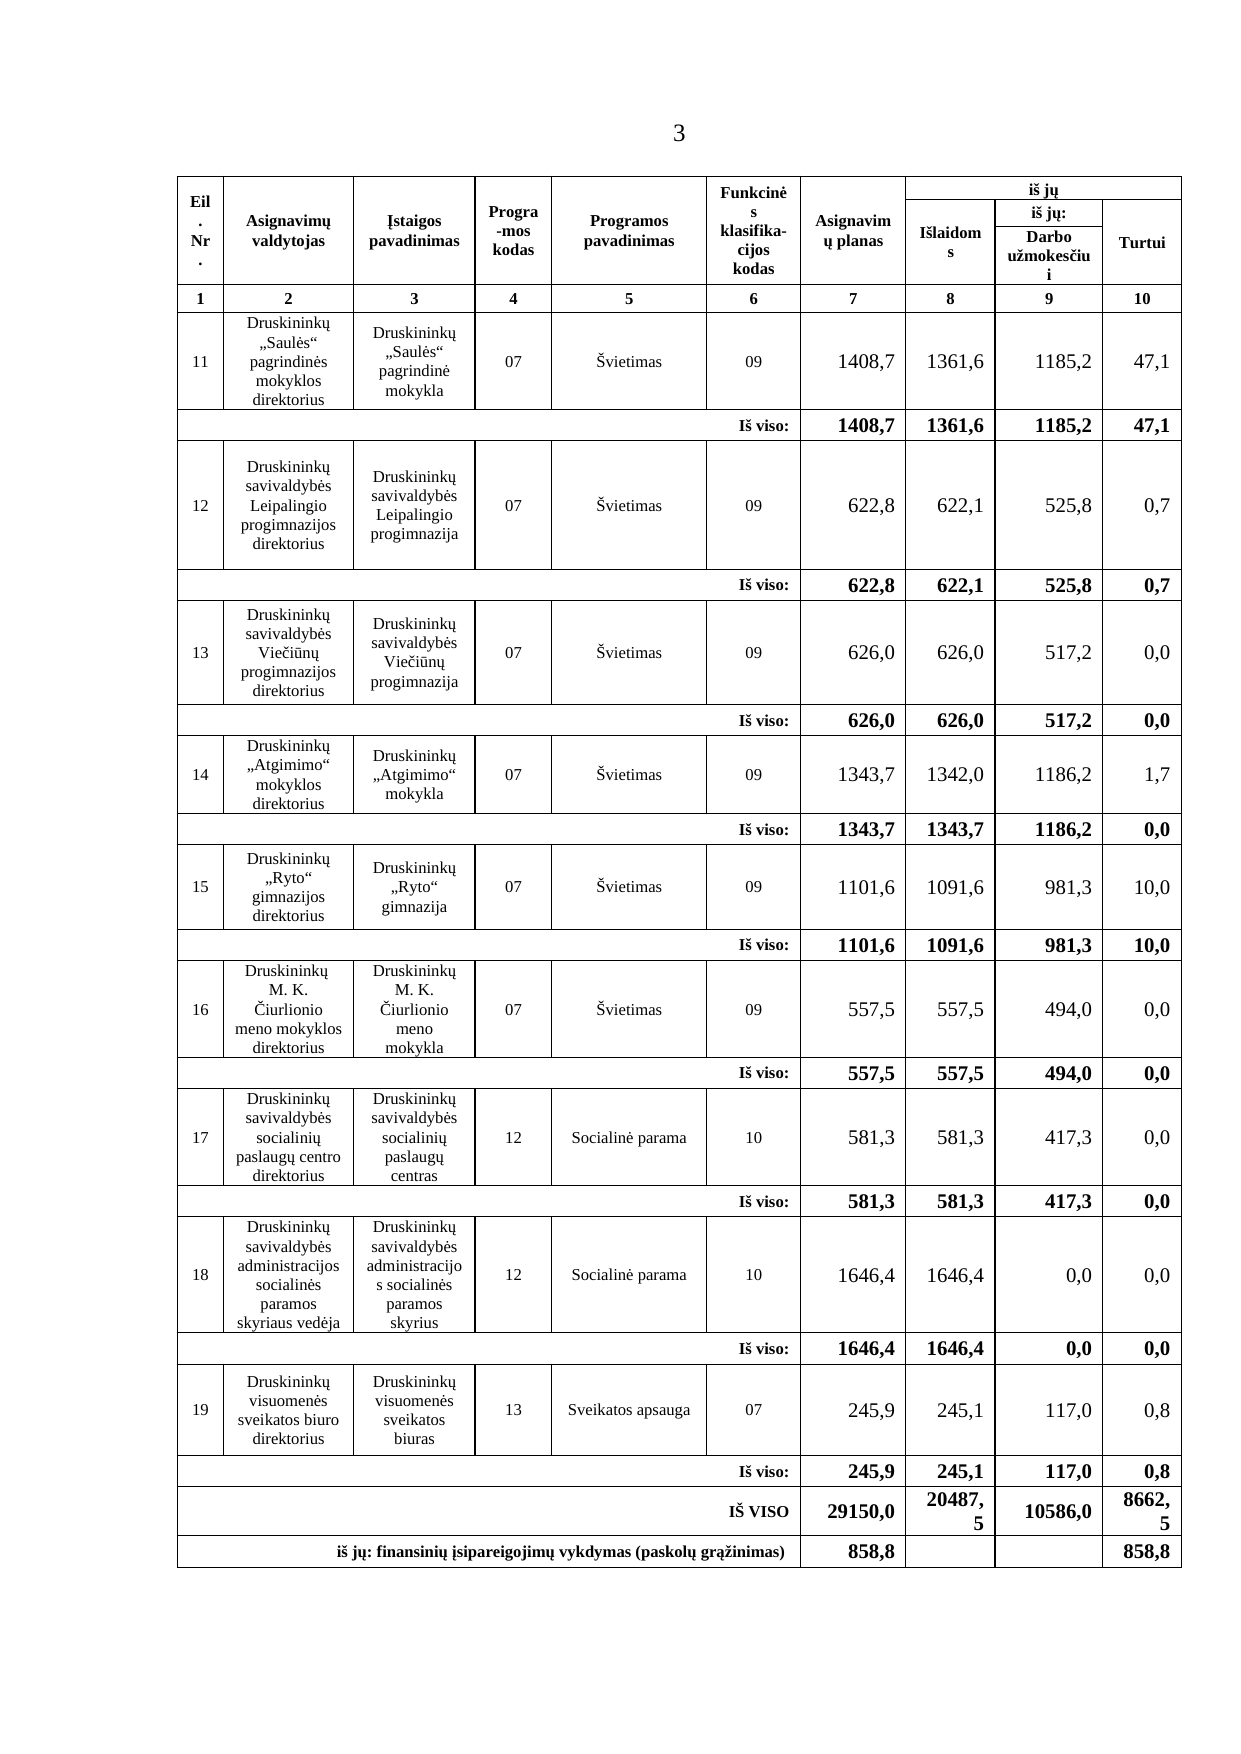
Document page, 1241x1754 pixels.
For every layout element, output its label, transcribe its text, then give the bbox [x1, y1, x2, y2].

table_cell Švietimas [552, 736, 706, 813]
table_cell 09 [707, 961, 800, 1057]
table_cell 117,0 [996, 1456, 1102, 1486]
table_cell 417,3 [996, 1089, 1102, 1185]
table_cell 10,0 [1103, 930, 1181, 960]
table_cell Druskininkų savivaldybės administracijos socialinės paramos skyriaus vedėja [224, 1217, 353, 1332]
table_cell 47,1 [1103, 410, 1181, 440]
table_cell 581,3 [801, 1186, 905, 1216]
table_cell 858,8 [801, 1536, 905, 1567]
table_cell Socialinė parama [552, 1217, 706, 1332]
table_cell 0,0 [1103, 1058, 1181, 1088]
table_cell iš jų: finansinių įsipareigojimų vykdymas (paskolų grąžinimas) [178, 1536, 800, 1567]
table_cell Švietimas [552, 601, 706, 704]
table_cell 11 [178, 313, 223, 409]
table_cell 0,0 [996, 1333, 1102, 1363]
table_cell 09 [707, 601, 800, 704]
table_cell 494,0 [996, 961, 1102, 1057]
table_header Įstaigos pavadinimas [354, 177, 474, 284]
table_cell 10 [707, 1089, 800, 1185]
table_cell Druskininkų visuomenės sveikatos biuras [354, 1365, 474, 1455]
table_cell Iš viso: [178, 1186, 800, 1216]
table_cell 1101,6 [801, 930, 905, 960]
table_header Asignavimų planas [801, 177, 905, 284]
table_cell Iš viso: [178, 410, 800, 440]
table_cell 0,0 [1103, 814, 1181, 844]
table_cell Druskininkų savivaldybės socialinių paslaugų centro direktorius [224, 1089, 353, 1185]
table_cell Darbo užmokesčiui [996, 227, 1102, 284]
table_cell 245,9 [801, 1365, 905, 1455]
table_cell 10,0 [1103, 845, 1181, 929]
table_cell 18 [178, 1217, 223, 1332]
table_cell [996, 1536, 1102, 1567]
table_cell 1091,6 [906, 845, 994, 929]
table_cell Druskininkų „Saulės“ pagrindinė mokykla [354, 313, 474, 409]
table_cell 0,8 [1103, 1365, 1181, 1455]
table_cell 626,0 [906, 601, 994, 704]
table_cell 12 [476, 1217, 551, 1332]
table_cell 417,3 [996, 1186, 1102, 1216]
table_cell 5 [552, 285, 706, 312]
table_cell 626,0 [906, 705, 994, 735]
table_cell 245,1 [906, 1456, 994, 1486]
table_cell 07 [476, 441, 551, 568]
table_header Asignavimų valdytojas [224, 177, 353, 284]
table_cell 29150,0 [801, 1487, 905, 1535]
table_cell 10 [707, 1217, 800, 1332]
table_cell 12 [178, 441, 223, 568]
table_cell 626,0 [801, 705, 905, 735]
table_cell Iš viso: [178, 1456, 800, 1486]
table_header iš jų [906, 177, 1181, 199]
table_cell 1185,2 [996, 313, 1102, 409]
table_cell Druskininkų „Saulės“ pagrindinės mokyklos direktorius [224, 313, 353, 409]
table_cell Druskininkų savivaldybės Leipalingio progimnazijos direktorius [224, 441, 353, 568]
table_cell 20487,5 [906, 1487, 994, 1535]
table_cell Iš viso: [178, 1058, 800, 1088]
table_cell Druskininkų visuomenės sveikatos biuro direktorius [224, 1365, 353, 1455]
table_cell 1361,6 [906, 313, 994, 409]
table_cell 0,0 [1103, 705, 1181, 735]
table_cell 0,7 [1103, 441, 1181, 568]
table_cell 1646,4 [906, 1333, 994, 1363]
table_header Eil. Nr. [178, 177, 223, 284]
table_cell 981,3 [996, 845, 1102, 929]
table_cell Švietimas [552, 961, 706, 1057]
table_cell 245,1 [906, 1365, 994, 1455]
table_cell 0,7 [1103, 570, 1181, 600]
table_cell [906, 1536, 994, 1567]
table_cell Druskininkų M. K. Čiurlionio meno mokykla [354, 961, 474, 1057]
table_cell Iš viso: [178, 930, 800, 960]
table_cell 07 [476, 961, 551, 1057]
table_cell Švietimas [552, 845, 706, 929]
table_cell 0,0 [1103, 601, 1181, 704]
table_cell 1,7 [1103, 736, 1181, 813]
table_cell 9 [996, 285, 1102, 312]
table_cell 07 [476, 313, 551, 409]
table_cell 245,9 [801, 1456, 905, 1486]
table_cell Druskininkų savivaldybės administracijos socialinės paramos skyrius [354, 1217, 474, 1332]
table_cell Druskininkų „Atgimimo“ mokykla [354, 736, 474, 813]
table_cell 10 [1103, 285, 1181, 312]
table_cell Iš viso: [178, 814, 800, 844]
table_cell 622,1 [906, 570, 994, 600]
table_cell iš jų: [996, 200, 1102, 226]
table_cell 1646,4 [801, 1217, 905, 1332]
table_cell 47,1 [1103, 313, 1181, 409]
table_cell IŠ VISO [178, 1487, 800, 1535]
table_cell 581,3 [906, 1186, 994, 1216]
table_cell 16 [178, 961, 223, 1057]
table_cell 6 [707, 285, 800, 312]
table_cell 12 [476, 1089, 551, 1185]
table_cell Turtui [1103, 200, 1181, 284]
table_cell Švietimas [552, 313, 706, 409]
table_cell Išlaidoms [906, 200, 994, 284]
table_cell Druskininkų „Atgimimo“ mokyklos direktorius [224, 736, 353, 813]
table_cell 557,5 [801, 1058, 905, 1088]
table_cell 517,2 [996, 601, 1102, 704]
table_cell 1343,7 [801, 814, 905, 844]
table_header Funkcinės klasifika-cijos kodas [707, 177, 800, 284]
table_cell 13 [178, 601, 223, 704]
table_cell 1343,7 [801, 736, 905, 813]
table_cell 3 [354, 285, 474, 312]
table_cell 13 [476, 1365, 551, 1455]
table_cell 8662,5 [1103, 1487, 1181, 1535]
table_cell 1361,6 [906, 410, 994, 440]
table_cell 0,8 [1103, 1456, 1181, 1486]
table_cell 0,0 [1103, 1089, 1181, 1185]
table_cell 1186,2 [996, 736, 1102, 813]
table_cell 1408,7 [801, 410, 905, 440]
table_cell 557,5 [906, 1058, 994, 1088]
table_cell 981,3 [996, 930, 1102, 960]
table_cell Sveikatos apsauga [552, 1365, 706, 1455]
table_cell 1101,6 [801, 845, 905, 929]
table_cell 517,2 [996, 705, 1102, 735]
table_cell Švietimas [552, 441, 706, 568]
table_cell 525,8 [996, 441, 1102, 568]
table_cell 09 [707, 845, 800, 929]
table_cell 14 [178, 736, 223, 813]
table_cell Iš viso: [178, 705, 800, 735]
table_cell 19 [178, 1365, 223, 1455]
table_cell 17 [178, 1089, 223, 1185]
table_cell 8 [906, 285, 994, 312]
table_header Progra-mos kodas [476, 177, 551, 284]
table_cell 1186,2 [996, 814, 1102, 844]
table_cell Druskininkų savivaldybės socialinių paslaugų centras [354, 1089, 474, 1185]
table_cell 1408,7 [801, 313, 905, 409]
table_cell 1646,4 [906, 1217, 994, 1332]
table_cell 525,8 [996, 570, 1102, 600]
table_cell 07 [476, 601, 551, 704]
table_cell 15 [178, 845, 223, 929]
table_cell 7 [801, 285, 905, 312]
table_cell 0,0 [996, 1217, 1102, 1332]
table_cell 557,5 [906, 961, 994, 1057]
table_cell 1 [178, 285, 223, 312]
table_cell 09 [707, 441, 800, 568]
table_cell 09 [707, 313, 800, 409]
table_cell 494,0 [996, 1058, 1102, 1088]
table_cell Socialinė parama [552, 1089, 706, 1185]
table_cell 1342,0 [906, 736, 994, 813]
table_cell 07 [707, 1365, 800, 1455]
table_cell 858,8 [1103, 1536, 1181, 1567]
table_cell 1185,2 [996, 410, 1102, 440]
table_cell Druskininkų M. K. Čiurlionio meno mokyklos direktorius [224, 961, 353, 1057]
table_cell 07 [476, 736, 551, 813]
table_cell Druskininkų savivaldybės Leipalingio progimnazija [354, 441, 474, 568]
table_cell 0,0 [1103, 961, 1181, 1057]
table_header Programos pavadinimas [552, 177, 706, 284]
table_cell 1343,7 [906, 814, 994, 844]
table_cell Druskininkų „Ryto“ gimnazija [354, 845, 474, 929]
table_cell 2 [224, 285, 353, 312]
table_cell 117,0 [996, 1365, 1102, 1455]
table_cell Iš viso: [178, 570, 800, 600]
table_cell Druskininkų „Ryto“ gimnazijos direktorius [224, 845, 353, 929]
table_cell 4 [476, 285, 551, 312]
table_cell 622,8 [801, 441, 905, 568]
table_cell 1646,4 [801, 1333, 905, 1363]
table_cell Druskininkų savivaldybės Viečiūnų progimnazijos direktorius [224, 601, 353, 704]
table_cell Druskininkų savivaldybės Viečiūnų progimnazija [354, 601, 474, 704]
table_cell 1091,6 [906, 930, 994, 960]
table_cell 557,5 [801, 961, 905, 1057]
table_cell 0,0 [1103, 1186, 1181, 1216]
table_cell 0,0 [1103, 1217, 1181, 1332]
table_cell 622,8 [801, 570, 905, 600]
table_cell 09 [707, 736, 800, 813]
table_cell 0,0 [1103, 1333, 1181, 1363]
table_cell 581,3 [906, 1089, 994, 1185]
table_cell 581,3 [801, 1089, 905, 1185]
table_cell 622,1 [906, 441, 994, 568]
table_cell Iš viso: [178, 1333, 800, 1363]
table_cell 10586,0 [996, 1487, 1102, 1535]
table_cell 07 [476, 845, 551, 929]
table_cell 626,0 [801, 601, 905, 704]
